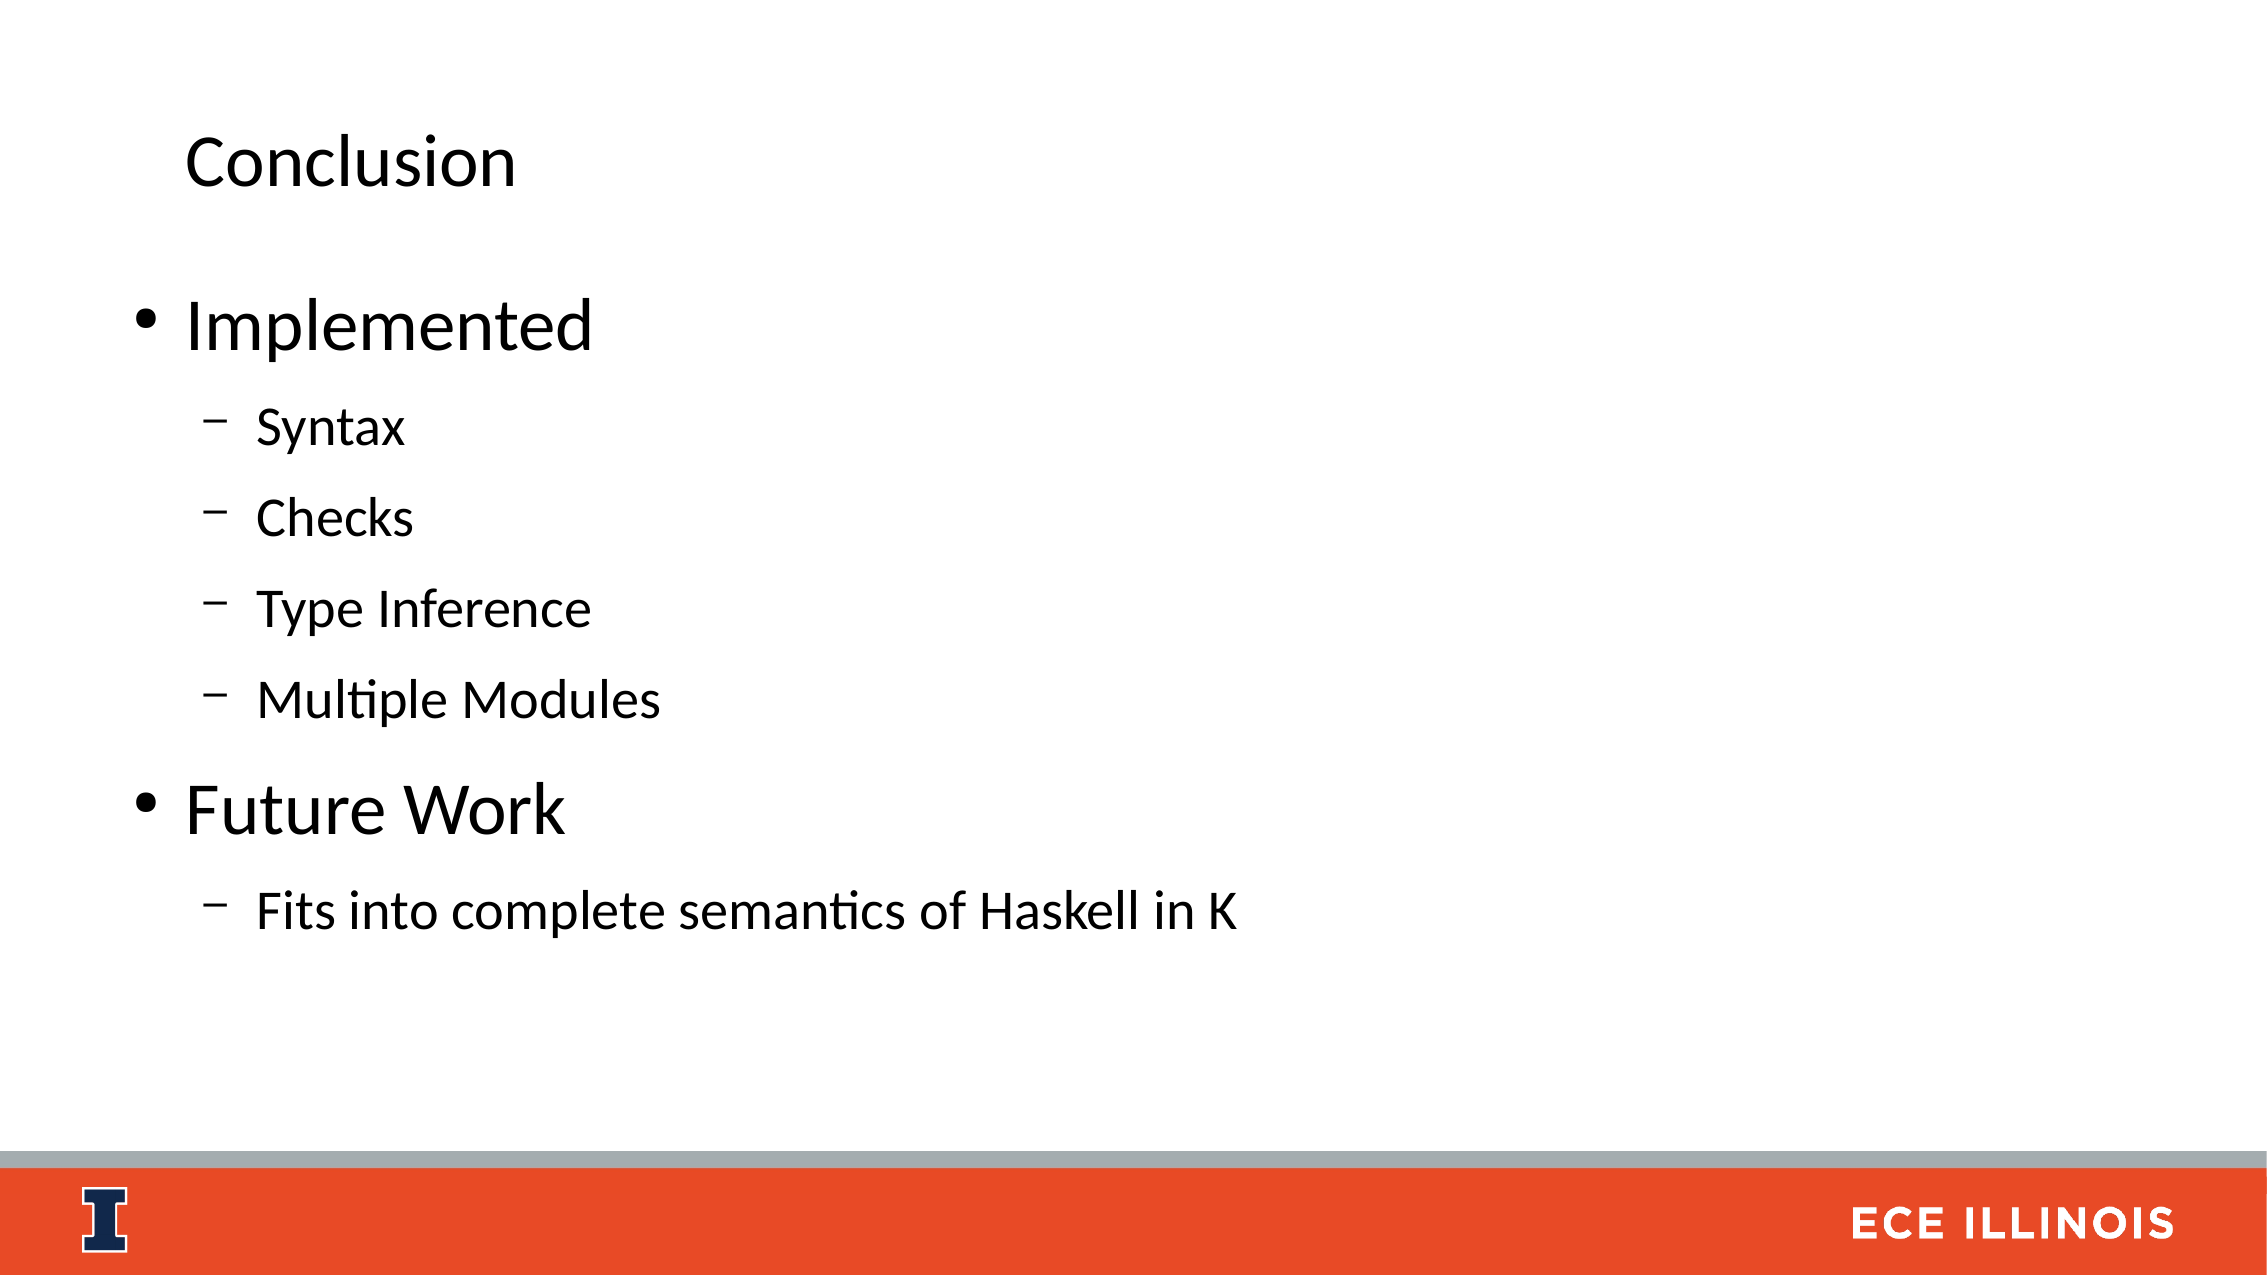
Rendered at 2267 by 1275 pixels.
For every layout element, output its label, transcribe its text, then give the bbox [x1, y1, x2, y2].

picture [0, 1151, 2267, 1258]
list Conclusion [100, 104, 2173, 224]
list Implemented Syntax Checks Type Inference Multiple Modules Future Work Fits into complete semantics of Haskell in K [100, 267, 2184, 1102]
picture [1853, 1206, 2173, 1239]
